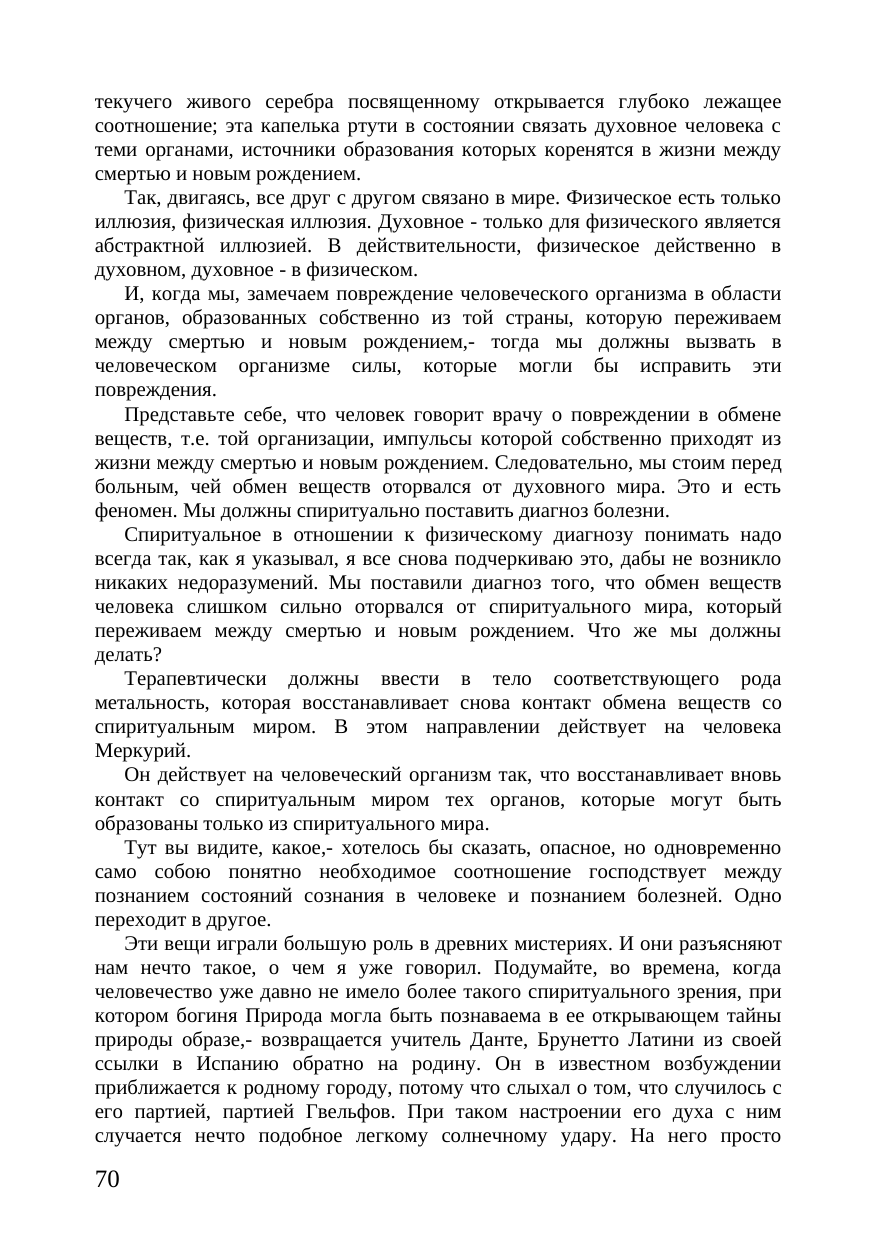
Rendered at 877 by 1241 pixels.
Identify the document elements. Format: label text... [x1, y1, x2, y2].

text Эти вещи играли большую роль в древних мистериях. И они разъясняют нам нечто такое, о чем я уже говорил. Подумайте, во времена, когда человечество уже давно не имело более такого спиритуального зрения, при котором богиня Природа могла быть познаваема в ее открывающем тайны природы образе,- возвращается учитель Данте, Брунетто Латини из своей ссылки в Испанию обратно на родину. Он в известном возбуждении приближается к родному городу, потому что слыхал о том, что случилось с его партией, партией Гвельфов. При таком настроении его духа с ним случается нечто подобное легкому солнечному удару. На него просто [94, 931, 782, 1147]
text Так, двигаясь, все друг с другом связано в мире. Физическое есть только иллюзия, физическая иллюзия. Духовное - только для физического является абстрактной иллюзией. В действительности, физическое действенно в духовном, духовное - в физическом. [94, 185, 782, 281]
text Терапевтически должны ввести в тело соответствующего рода метальность, которая восстанавливает снова контакт обмена веществ со спиритуальным миром. В этом направлении действует на человека Меркурий. [94, 666, 782, 762]
text Спиритуальное в отношении к физическому диагнозу понимать надо всегда так, как я указывал, я все снова подчеркиваю это, дабы не возникло никаких недоразумений. Мы поставили диагноз того, что обмен веществ человека слишком сильно оторвался от спиритуального мира, который переживаем между смертью и новым рождением. Что же мы должны делать? [94, 522, 782, 666]
text И, когда мы, замечаем повреждение человеческого организма в области органов, образованных собственно из той страны, которую переживаем между смертью и новым рождением,- тогда мы должны вызвать в человеческом организме силы, которые могли бы исправить эти повреждения. [94, 281, 782, 401]
text Тут вы видите, какое,- хотелось бы сказать, опасное, но одновременно само собою понятно необходимое соотношение господствует между познанием состояний сознания в человеке и познанием болезней. Одно переходит в другое. [94, 834, 782, 931]
text Он действует на человеческий организм так, что восстанавливает вновь контакт со спиритуальным миром тех органов, которые могут быть образованы только из спиритуального мира. [94, 762, 782, 834]
text текучего живого серебра посвященному открывается глубоко лежащее соотношение; эта капелька ртути в состоянии связать духовное человека с теми органами, источники образования которых коренятся в жизни между смертью и новым рождением. [94, 89, 782, 185]
text Представьте себе, что человек говорит врачу о повреждении в обмене веществ, т.е. той организации, импульсы которой собственно приходят из жизни между смертью и новым рождением. Следовательно, мы стоим перед больным, чей обмен веществ оторвался от духовного мира. Это и есть феномен. Мы должны спиритуально поставить диагноз болезни. [94, 401, 782, 522]
